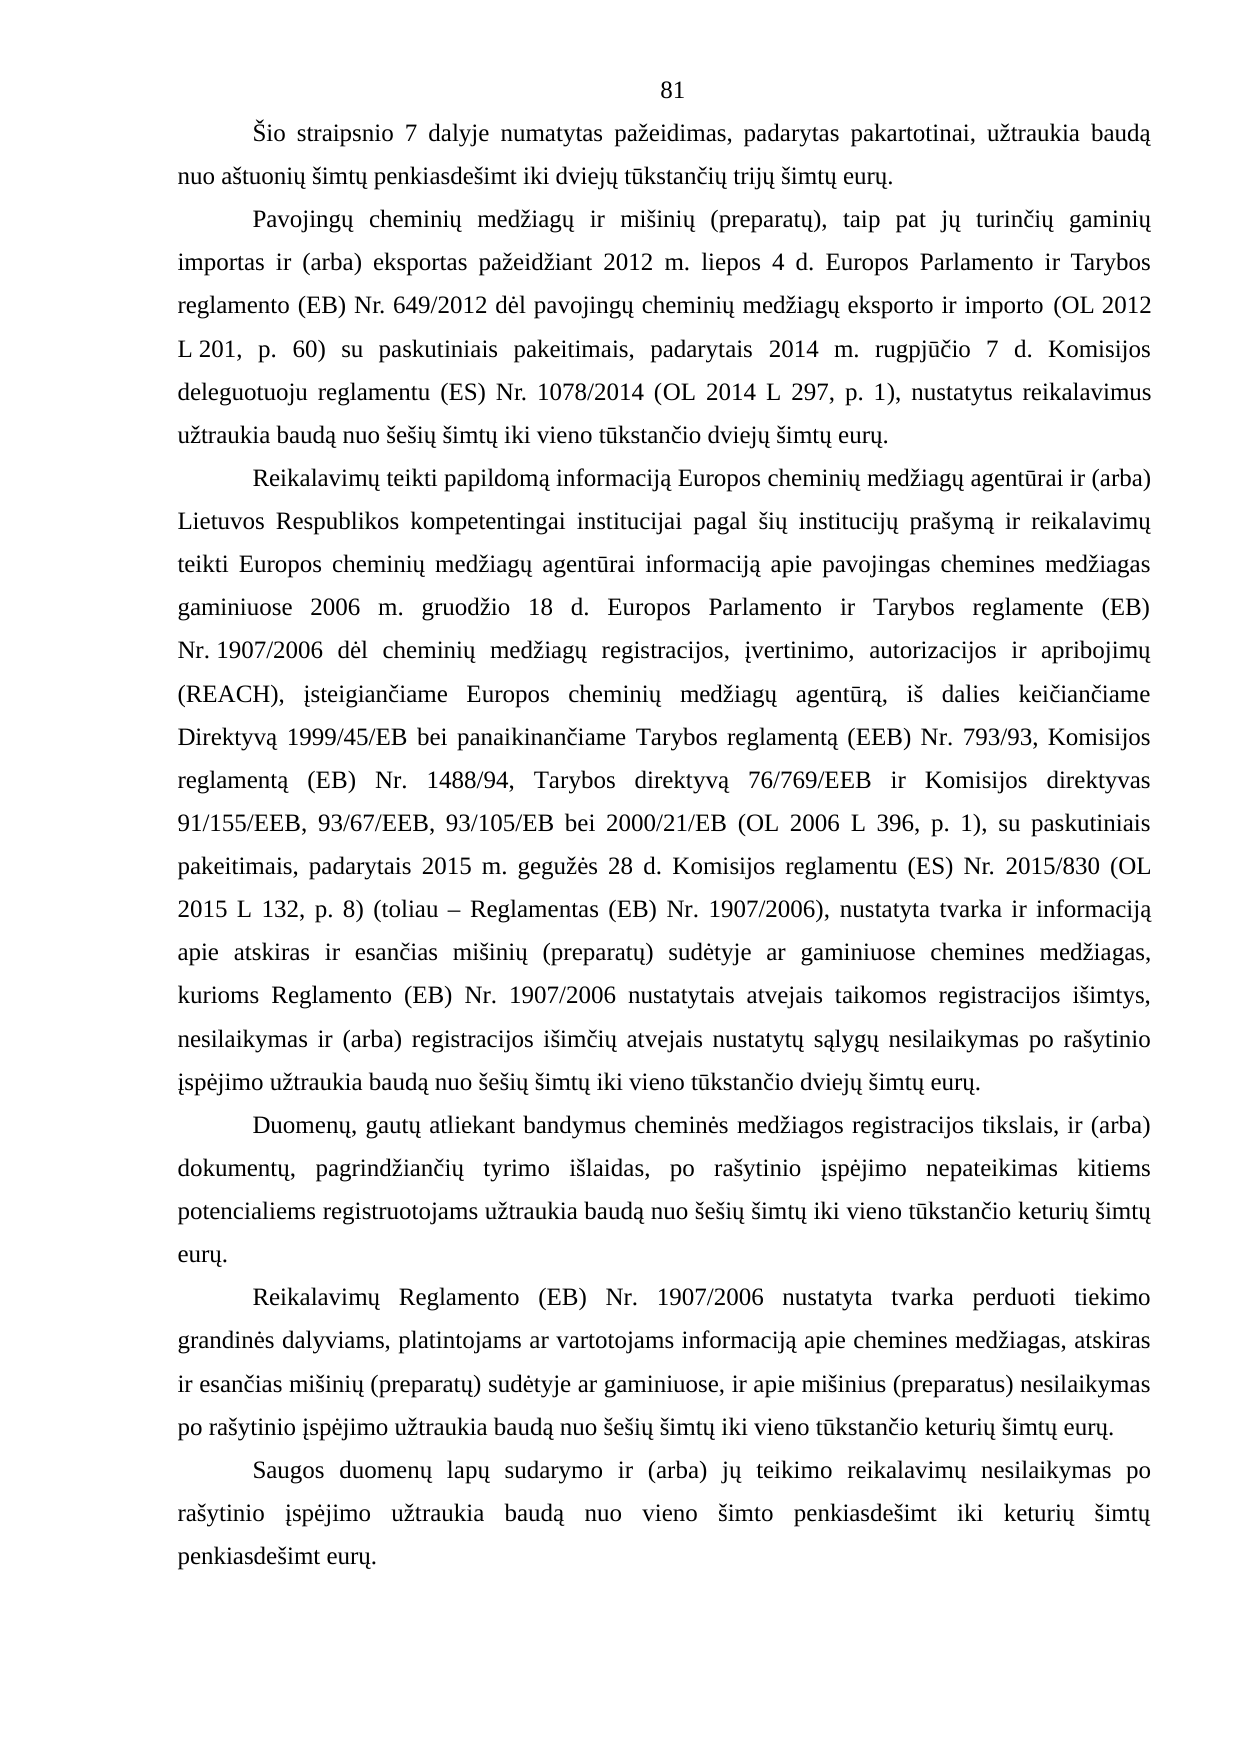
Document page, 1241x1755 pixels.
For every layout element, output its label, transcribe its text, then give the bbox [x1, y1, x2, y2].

text Saugos duomenų lapų sudarymo ir (arba) jų teikimo reikalavimų nesilaikymas po rašytinio įspėjimo užtraukia baudą nuo vieno šimto penkiasdešimt iki keturių šimtų penkiasdešimt eurų. [177, 1455, 1152, 1570]
text Pavojingų cheminių medžiagų ir mišinių (preparatų), taip pat jų turinčių gaminių importas ir (arba) eksportas pažeidžiant 2012 m. liepos 4 d. Europos Parlamento ir Tarybos reglamento (EB) Nr. 649/2012 dėl pavojingų cheminių medžiagų eksporto ir importo (OL 2012 L 201, p. 60) su paskutiniais pakeitimais, padarytais 2014 m. rugpjūčio 7 d. Komisijos deleguotuoju reglamentu (ES) Nr. 1078/2014 (OL 2014 L 297, p. 1), nustatytus reikalavimus užtraukia baudą nuo šešių šimtų iki vieno tūkstančio dviejų šimtų eurų. [177, 204, 1152, 449]
text Šio straipsnio 7 dalyje numatytas pažeidimas, padarytas pakartotinai, užtraukia baudą nuo aštuonių šimtų penkiasdešimt iki dviejų tūkstančių trijų šimtų eurų. [177, 118, 1152, 190]
text Reikalavimų teikti papildomą informaciją Europos cheminių medžiagų agentūrai ir (arba) Lietuvos Respublikos kompetentingai institucijai pagal šių institucijų prašymą ir reikalavimų teikti Europos cheminių medžiagų agentūrai informaciją apie pavojingas chemines medžiagas gaminiuose 2006 m. gruodžio 18 d. Europos Parlamento ir Tarybos reglamente (EB) Nr. 1907/2006 dėl cheminių medžiagų registracijos, įvertinimo, autorizacijos ir apribojimų (REACH), įsteigiančiame Europos cheminių medžiagų agentūrą, iš dalies keičiančiame Direktyvą 1999/45/EB bei panaikinančiame Tarybos reglamentą (EEB) Nr. 793/93, Komisijos reglamentą (EB) Nr. 1488/94, Tarybos direktyvą 76/769/EEB ir Komisijos direktyvas 91/155/EEB, 93/67/EEB, 93/105/EB bei 2000/21/EB (OL 2006 L 396, p. 1), su paskutiniais pakeitimais, padarytais 2015 m. gegužės 28 d. Komisijos reglamentu (ES) Nr. 2015/830 (OL 2015 L 132, p. 8) (toliau – Reglamentas (EB) Nr. 1907/2006), nustatyta tvarka ir informaciją apie atskiras ir esančias mišinių (preparatų) sudėtyje ar gaminiuose chemines medžiagas, kurioms Reglamento (EB) Nr. 1907/2006 nustatytais atvejais taikomos registracijos išimtys, nesilaikymas ir (arba) registracijos išimčių atvejais nustatytų sąlygų nesilaikymas po rašytinio įspėjimo užtraukia baudą nuo šešių šimtų iki vieno tūkstančio dviejų šimtų eurų. [177, 463, 1152, 1096]
text Duomenų, gautų atliekant bandymus cheminės medžiagos registracijos tikslais, ir (arba) dokumentų, pagrindžiančių tyrimo išlaidas, po rašytinio įspėjimo nepateikimas kitiems potencialiems registruotojams užtraukia baudą nuo šešių šimtų iki vieno tūkstančio keturių šimtų eurų. [177, 1110, 1152, 1268]
text Reikalavimų Reglamento (EB) Nr. 1907/2006 nustatyta tvarka perduoti tiekimo grandinės dalyviams, platintojams ar vartotojams informaciją apie chemines medžiagas, atskiras ir esančias mišinių (preparatų) sudėtyje ar gaminiuose, ir apie mišinius (preparatus) nesilaikymas po rašytinio įspėjimo užtraukia baudą nuo šešių šimtų iki vieno tūkstančio keturių šimtų eurų. [177, 1282, 1152, 1441]
